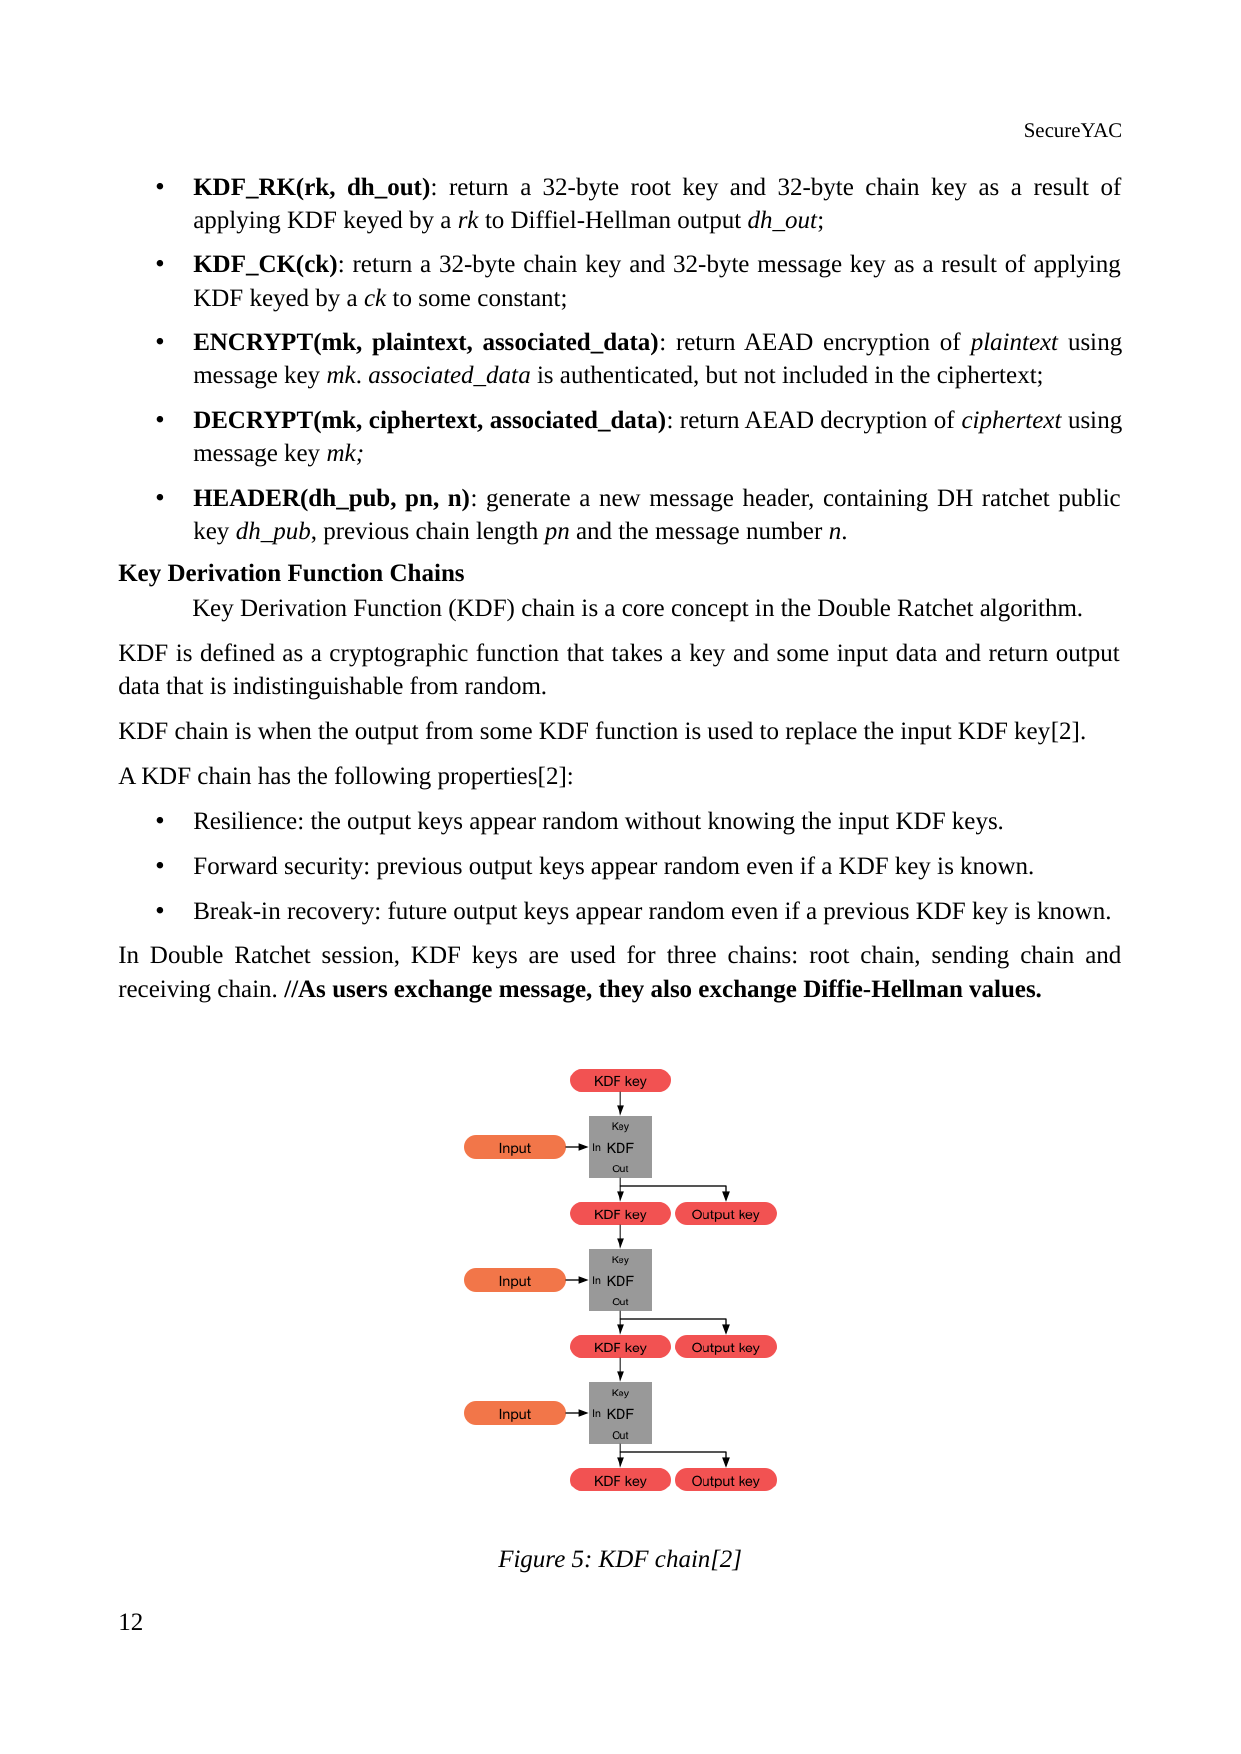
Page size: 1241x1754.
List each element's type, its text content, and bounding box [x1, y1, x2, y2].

list Resilience: the output keys appear random without knowing the input KDF keys. [156, 806, 1122, 835]
list Forward security: previous output keys appear random even if a KDF key is known. [156, 851, 1122, 879]
picture [370, 1031, 870, 1532]
subtitle Key Derivation Function Chains [118, 558, 1122, 587]
list ENCRYPT(mk, plaintext, associated_data): return AEAD encryption of plaintext using message key mk. associated_data is authenticated, but not included in the ciphertext; [156, 327, 1122, 389]
list DECRYPT(mk, ciphertext, associated_data): return AEAD decryption of ciphertext using message key mk; [156, 405, 1122, 467]
text KDF is defined as a cryptographic function that takes a key and some input data and return output data that is indistinguishable from random. [118, 638, 1122, 700]
text Figure 5: KDF chain[2] [371, 1532, 870, 1572]
text KDF chain is when the output from some KDF function is used to replace the input KDF key[2]. [118, 716, 1122, 745]
text A KDF chain has the following properties[2]: [118, 761, 1122, 790]
list Break-in recovery: future output keys appear random even if a previous KDF key is known. [156, 896, 1122, 924]
list KDF_RK(rk, dh_out): return a 32-byte root key and 32-byte chain key as a result of applying KDF keyed by a rk to Diffiel-Hellman output dh_out; [156, 172, 1122, 233]
text In Double Ratchet session, KDF keys are used for three chains: root chain, sending chain and receiving chain. //As users exchange message, they also exchange Diffie-Hellman values. [118, 941, 1122, 1002]
list KDF_CK(ck): return a 32-byte chain key and 32-byte message key as a result of applying KDF keyed by a ck to some constant; [156, 249, 1122, 311]
text Key Derivation Function (KDF) chain is a core concept in the Double Ratchet algorithm. [118, 593, 1122, 622]
list HEADER(dh_pub, pn, n): generate a new message header, containing DH ratchet public key dh_pub, previous chain length pn and the message number n. [156, 483, 1122, 545]
